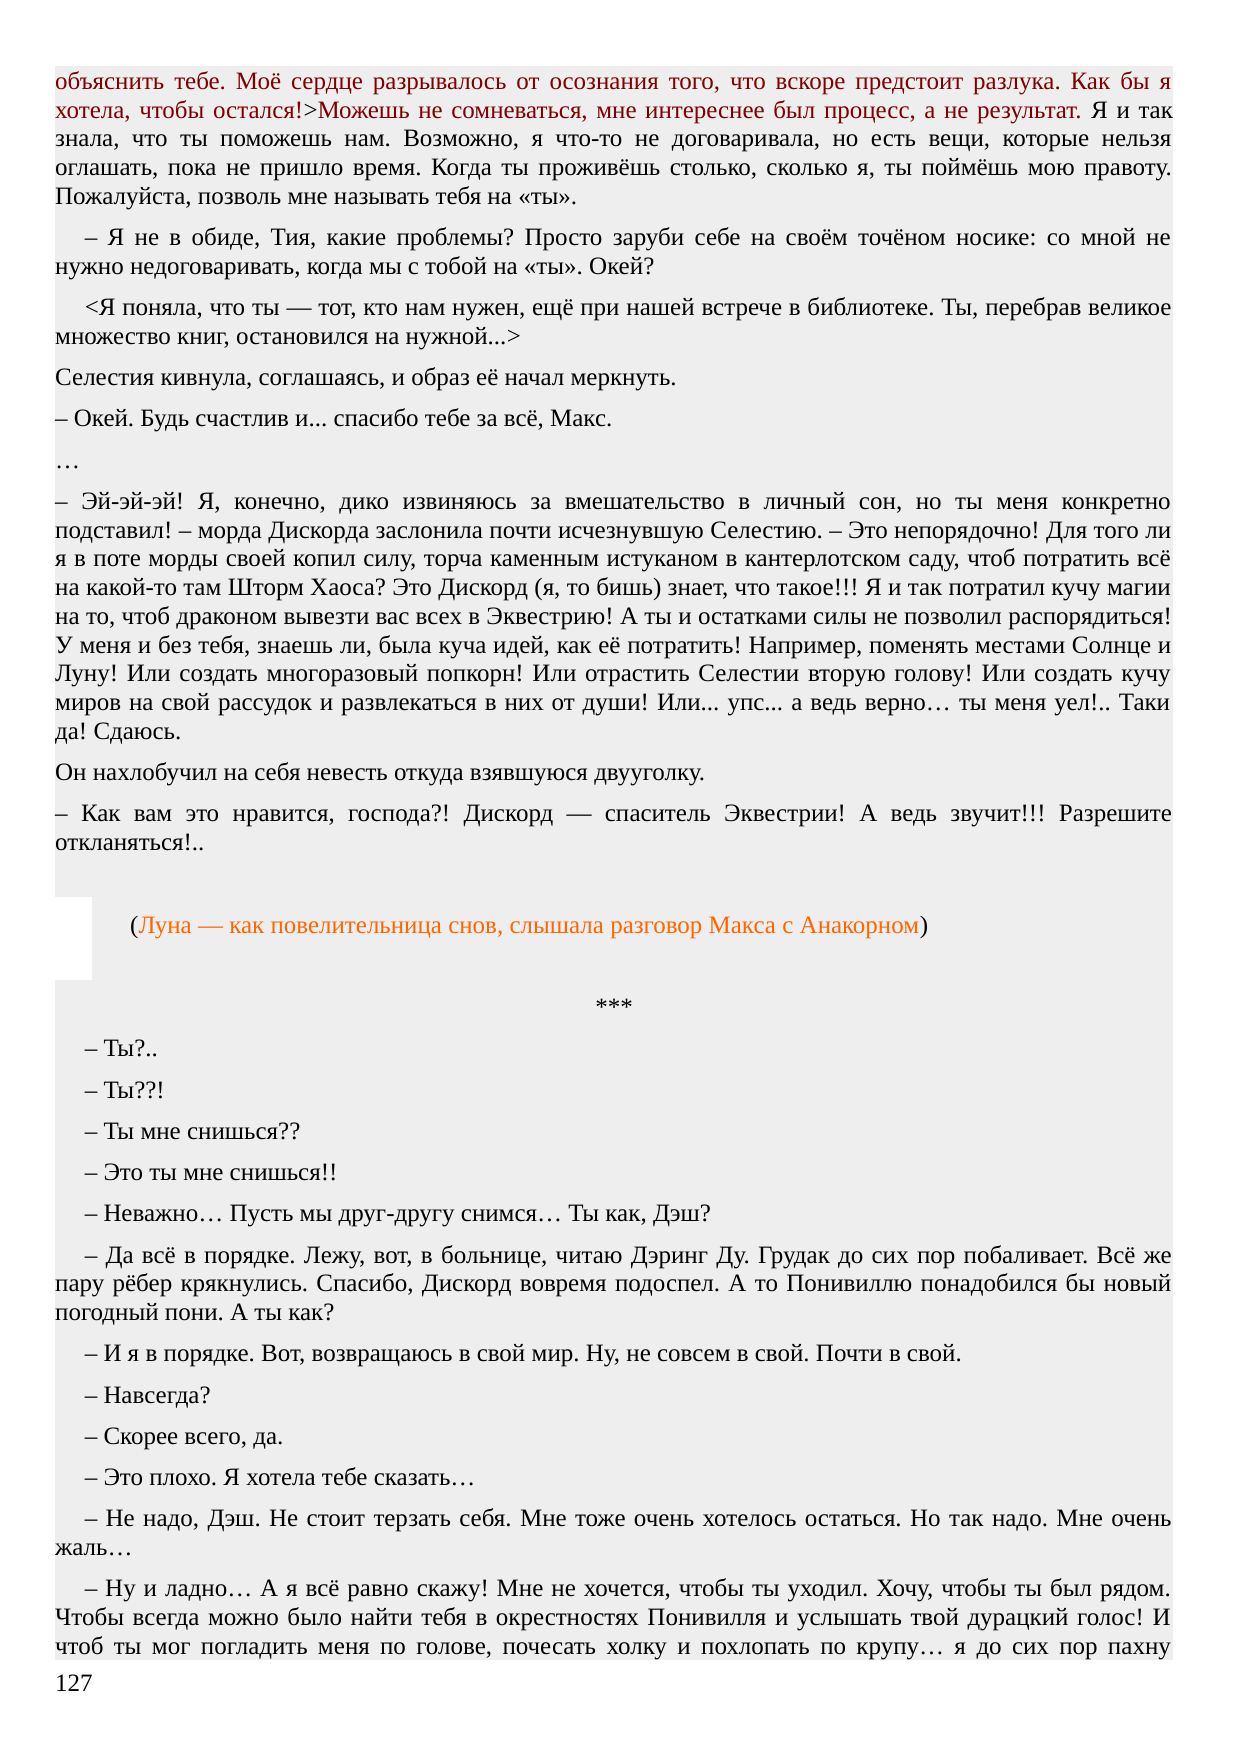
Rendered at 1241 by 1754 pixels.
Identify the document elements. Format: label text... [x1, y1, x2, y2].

text Он нахлобучил на себя невесть откуда взявшуюся двууголку. [55, 757, 1173, 786]
text – Ты??! [55, 1075, 1173, 1103]
text *** [55, 992, 1173, 1021]
text объяснить тебе. Моё сердце разрывалось от осознания того, что вскоре предстоит разлука. Как бы я хотела, чтобы остался!>Можешь не сомневаться, мне интереснее был процесс, а не результат. Я и так знала, что ты поможешь нам. Возможно, я что-то не договаривала, но есть вещи, которые нельзя оглашать, пока не пришло время. Когда ты проживёшь столько, сколько я, ты поймёшь мою правоту. Пожалуйста, позволь мне называть тебя на «ты». [55, 66, 1173, 210]
text – Ты?.. [55, 1033, 1173, 1062]
text – Это ты мне снишься!! [55, 1157, 1173, 1186]
text – Я не в обиде, Тия, какие проблемы? Просто заруби себе на своём точёном носике: со мной не нужно недоговаривать, когда мы с тобой на «ты». Окей? [55, 222, 1173, 280]
text … [55, 445, 1173, 473]
text – Неважно… Пусть мы друг-другу снимся… Ты как, Дэш? [55, 1198, 1173, 1227]
text – Скорее всего, да. [55, 1421, 1173, 1450]
text – Не надо, Дэш. Не стоит терзать себя. Мне тоже очень хотелось остаться. Но так надо. Мне очень жаль… [55, 1503, 1173, 1561]
text – Да всё в порядке. Лежу, вот, в больнице, читаю Дэринг Ду. Грудак до сих пор побаливает. Всё же пару рёбер крякнулись. Спасибо, Дискорд вовремя подоспел. А то Понивиллю понадобился бы новый погодный пони. А ты как? [55, 1240, 1173, 1326]
text – Это плохо. Я хотела тебе сказать… [55, 1462, 1173, 1491]
text – Эй-эй-эй! Я, конечно, дико извиняюсь за вмешательство в личный сон, но ты меня конкретно подставил! – морда Дискорда заслонила почти исчезнувшую Селестию. – Это непорядочно! Для того ли я в поте морды своей копил силу, торча каменным истуканом в кантерлотском саду, чтоб потратить всё на какой-то там Шторм Хаоса? Это Дискорд (я, то бишь) знает, что такое!!! Я и так потратил кучу магии на то, чтоб драконом вывезти вас всех в Эквестрию! А ты и остатками силы не позволил распорядиться! У меня и без тебя, знаешь ли, была куча идей, как её потратить! Например, поменять местами Солнце и Луну! Или создать многоразовый попкорн! Или отрастить Селестии вторую голову! Или создать кучу миров на свой рассудок и развлекаться в них от души! Или... упс... а ведь верно… ты меня уел!.. Таки да! Сдаюсь. [55, 486, 1173, 745]
text Селестия кивнула, соглашаясь, и образ её начал меркнуть. [55, 362, 1173, 391]
text – Навсегда? [55, 1380, 1173, 1408]
text – Ну и ладно… А я всё равно скажу! Мне не хочется, чтобы ты уходил. Хочу, чтобы ты был рядом. Чтобы всегда можно было найти тебя в окрестностях Понивилля и услышать твой дурацкий голос! И чтоб ты мог погладить меня по голове, почесать холку и похлопать по крупу… я до сих пор пахну [55, 1573, 1173, 1660]
text <Я поняла, что ты — тот, кто нам нужен, ещё при нашей встрече в библиотеке. Ты, перебрав великое множество книг, остановился на нужной...> [55, 292, 1173, 350]
text – Ты мне снишься?? [55, 1116, 1173, 1145]
text – Как вам это нравится, господа?! Дискорд — спаситель Эквестрии! А ведь звучит!!! Разрешите откланяться!.. [55, 798, 1173, 856]
list (Луна — как повелительница снов, слышала разговор Макса с Анакорном) [92, 910, 1173, 938]
text – Окей. Будь счастлив и... спасибо тебе за всё, Макс. [55, 403, 1173, 432]
text – И я в порядке. Вот, возвращаюсь в свой мир. Ну, не совсем в свой. Почти в свой. [55, 1338, 1173, 1367]
